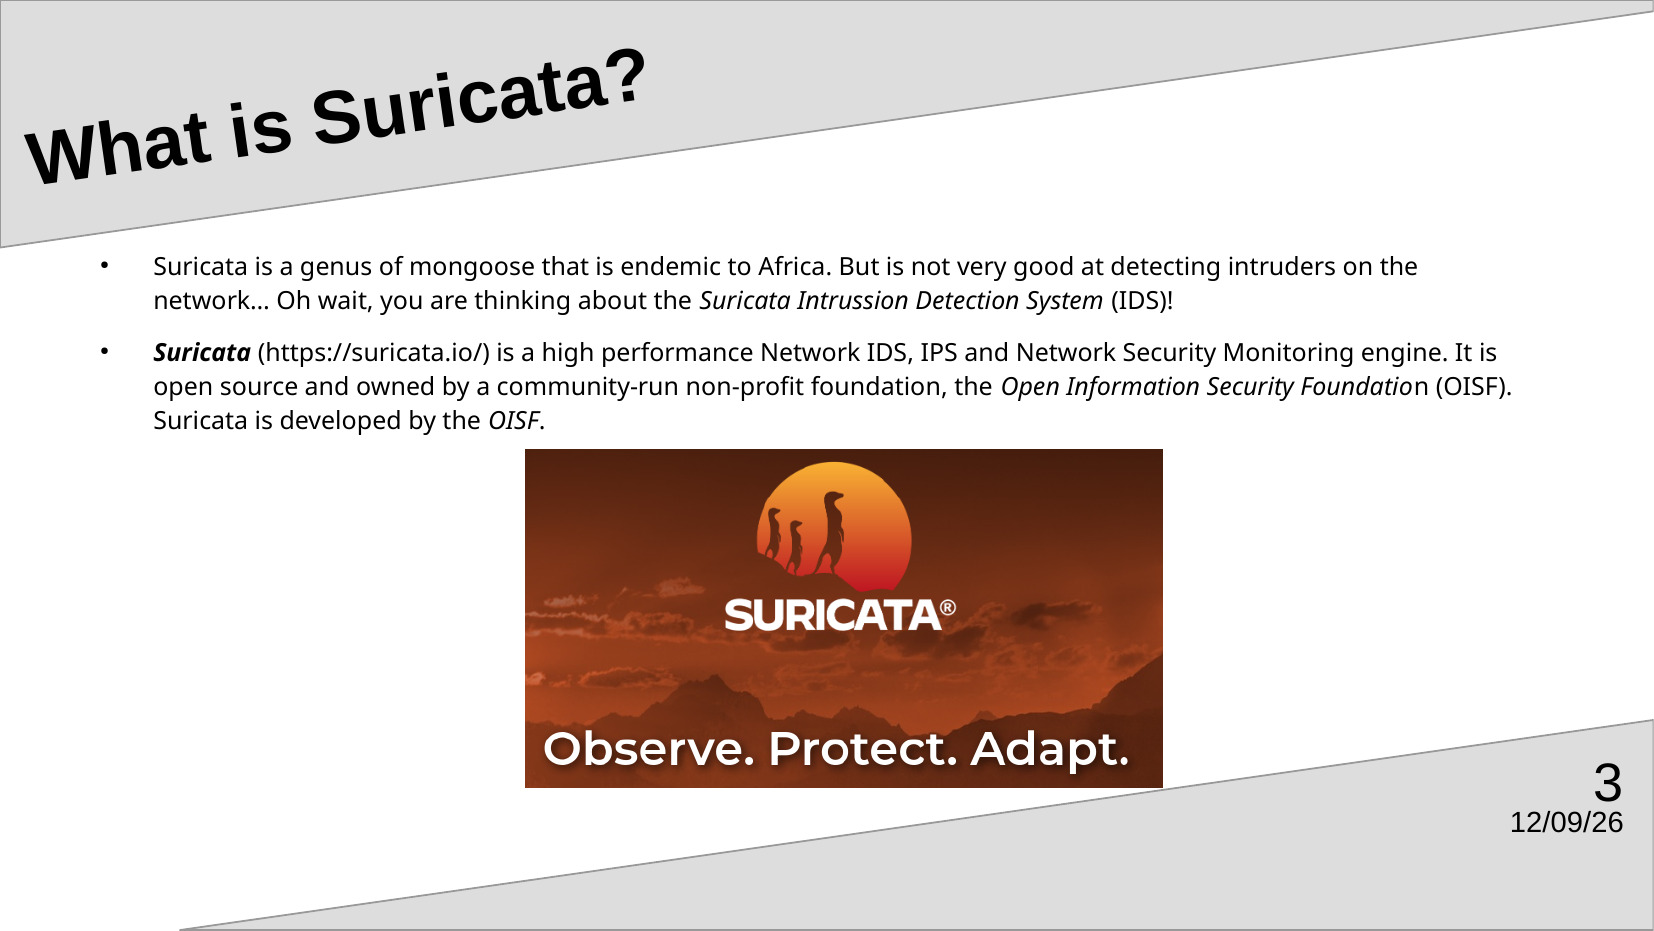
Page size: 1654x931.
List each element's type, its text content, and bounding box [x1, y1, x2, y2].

picture [525, 449, 1163, 788]
title What is Suricata? [16, 0, 1501, 239]
list Suricata is a genus of mongoose that is endemic to Africa. But is not very good at detecting intruders on the network… Oh wait, you are thinking about the Suricata Intrussion Detection System (IDS)! Suricata (https://suricata.io/) is a high performance Network IDS, IPS and Network Security Monitoring engine. It is open source and owned by a community-run non-profit foundation, the Open Information Security Foundation (OISF). Suricata is developed by the OISF. [82, 248, 1538, 789]
